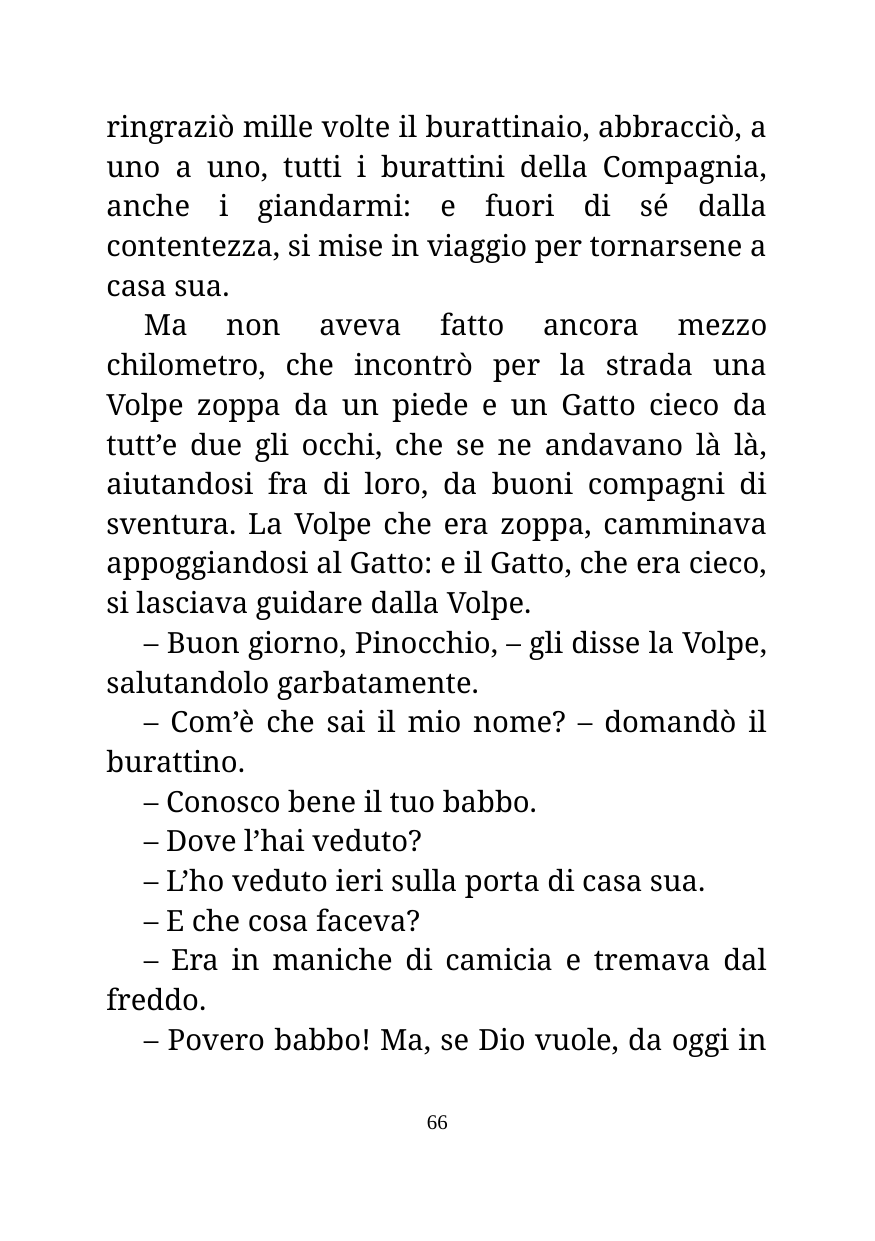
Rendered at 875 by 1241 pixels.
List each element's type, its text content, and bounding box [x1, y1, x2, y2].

text Ma non aveva fatto ancora mezzo chilometro, che incontrò per la strada una Volpe zoppa da un piede e un Gatto cieco da tutt’e due gli occhi, che se ne andavano là là, aiutandosi fra di loro, da buoni compagni di sventura. La Volpe che era zoppa, camminava appoggiandosi al Gatto: e il Gatto, che era cieco, si lasciava guidare dalla Volpe. [106, 305, 768, 622]
text – Povero babbo! Ma, se Dio vuole, da oggi in [106, 1019, 768, 1059]
text – L’ho veduto ieri sulla porta di casa sua. [106, 860, 768, 900]
text – E che cosa faceva? [106, 900, 768, 940]
text ringraziò mille volte il burattinaio, abbracciò, a uno a uno, tutti i burattini della Compagnia, anche i giandarmi: e fuori di sé dalla contentezza, si mise in viaggio per tornarsene a casa sua. [106, 106, 768, 305]
text – Conosco bene il tuo babbo. [106, 781, 768, 821]
text – Dove l’hai veduto? [106, 821, 768, 860]
text – Com’è che sai il mio nome? – domandò il burattino. [106, 702, 768, 781]
text – Era in maniche di camicia e tremava dal freddo. [106, 940, 768, 1019]
text – Buon giorno, Pinocchio, – gli disse la Volpe, salutandolo garbatamente. [106, 622, 768, 702]
